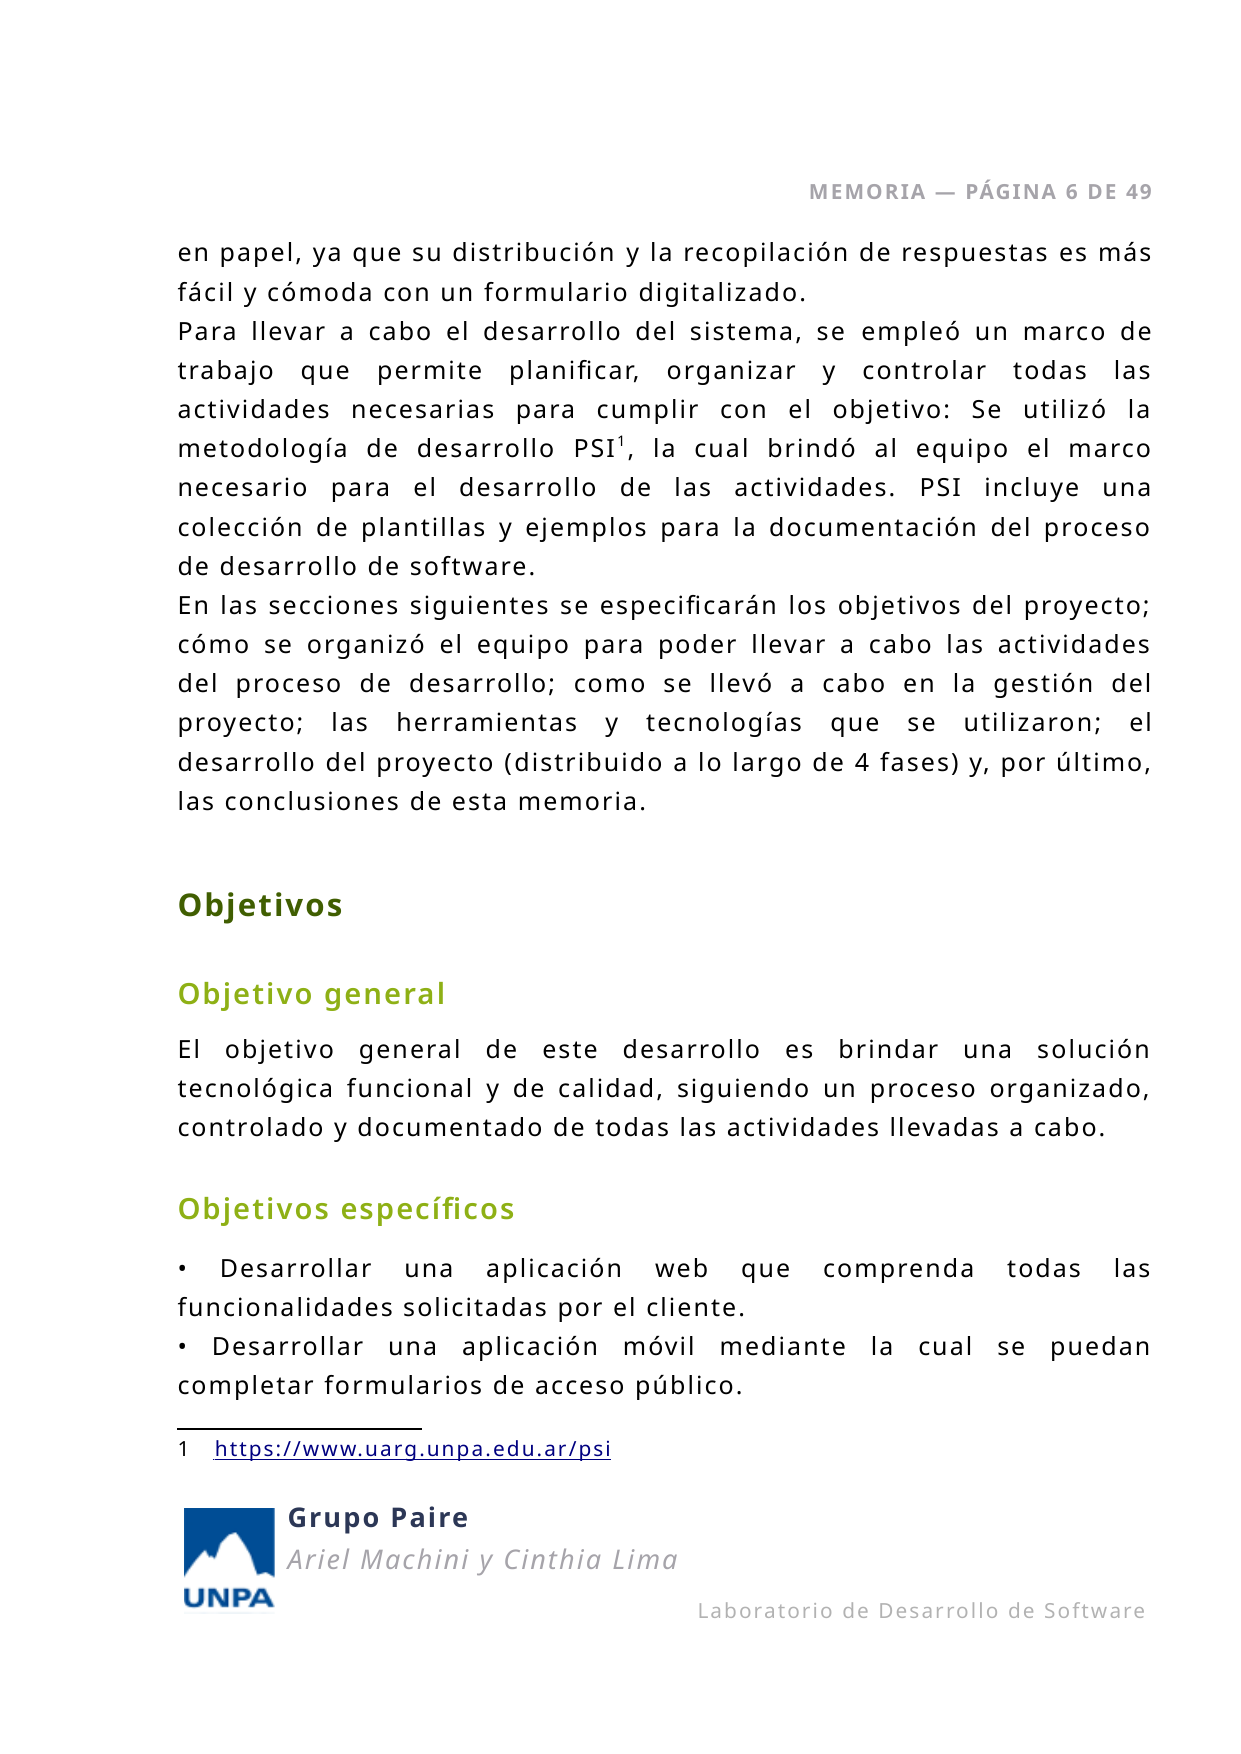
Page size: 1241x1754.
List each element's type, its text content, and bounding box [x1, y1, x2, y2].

picture [184, 1508, 275, 1614]
text En las secciones siguientes se especificarán los objetivos del proyecto; cómo se organizó el equipo para poder llevar a cabo las actividades del proceso de desarrollo; como se llevó a cabo en la gestión del proyecto; las herramientas y tecnologías que se utilizaron; el desarrollo del proyecto (distribuido a lo largo de 4 fases) y, por último, las conclusiones de esta memoria. [177, 588, 1152, 817]
text El objetivo general de este desarrollo es brindar una solución tecnológica funcional y de calidad, siguiendo un proceso organizado, controlado y documentado de todas las actividades llevadas a cabo. [177, 1032, 1152, 1144]
subtitle Objetivos [177, 883, 1152, 925]
subtitle Objetivo general [177, 973, 1152, 1013]
text en papel, ya que su distribución y la recopilación de respuestas es más fácil y cómoda con un formulario digitalizado. [177, 235, 1152, 308]
text Para llevar a cabo el desarrollo del sistema, se empleó un marco de trabajo que permite planificar, organizar y controlar todas las actividades necesarias para cumplir con el objetivo: Se utilizó la metodología de desarrollo PSI, la cual brindó al equipo el marco necesario para el desarrollo de las actividades. PSI incluye una colección de plantillas y ejemplos para la documentación del proceso de desarrollo de software. [177, 313, 1152, 582]
text • Desarrollar una aplicación móvil mediante la cual se puedan completar formularios de acceso público. [177, 1329, 1152, 1402]
text Objetivos específicos [177, 1188, 1152, 1228]
text https://www.uarg.unpa.edu.ar/psi [177, 1434, 1152, 1463]
text • Desarrollar una aplicación web que comprenda todas las funcionalidades solicitadas por el cliente. [177, 1251, 1152, 1324]
